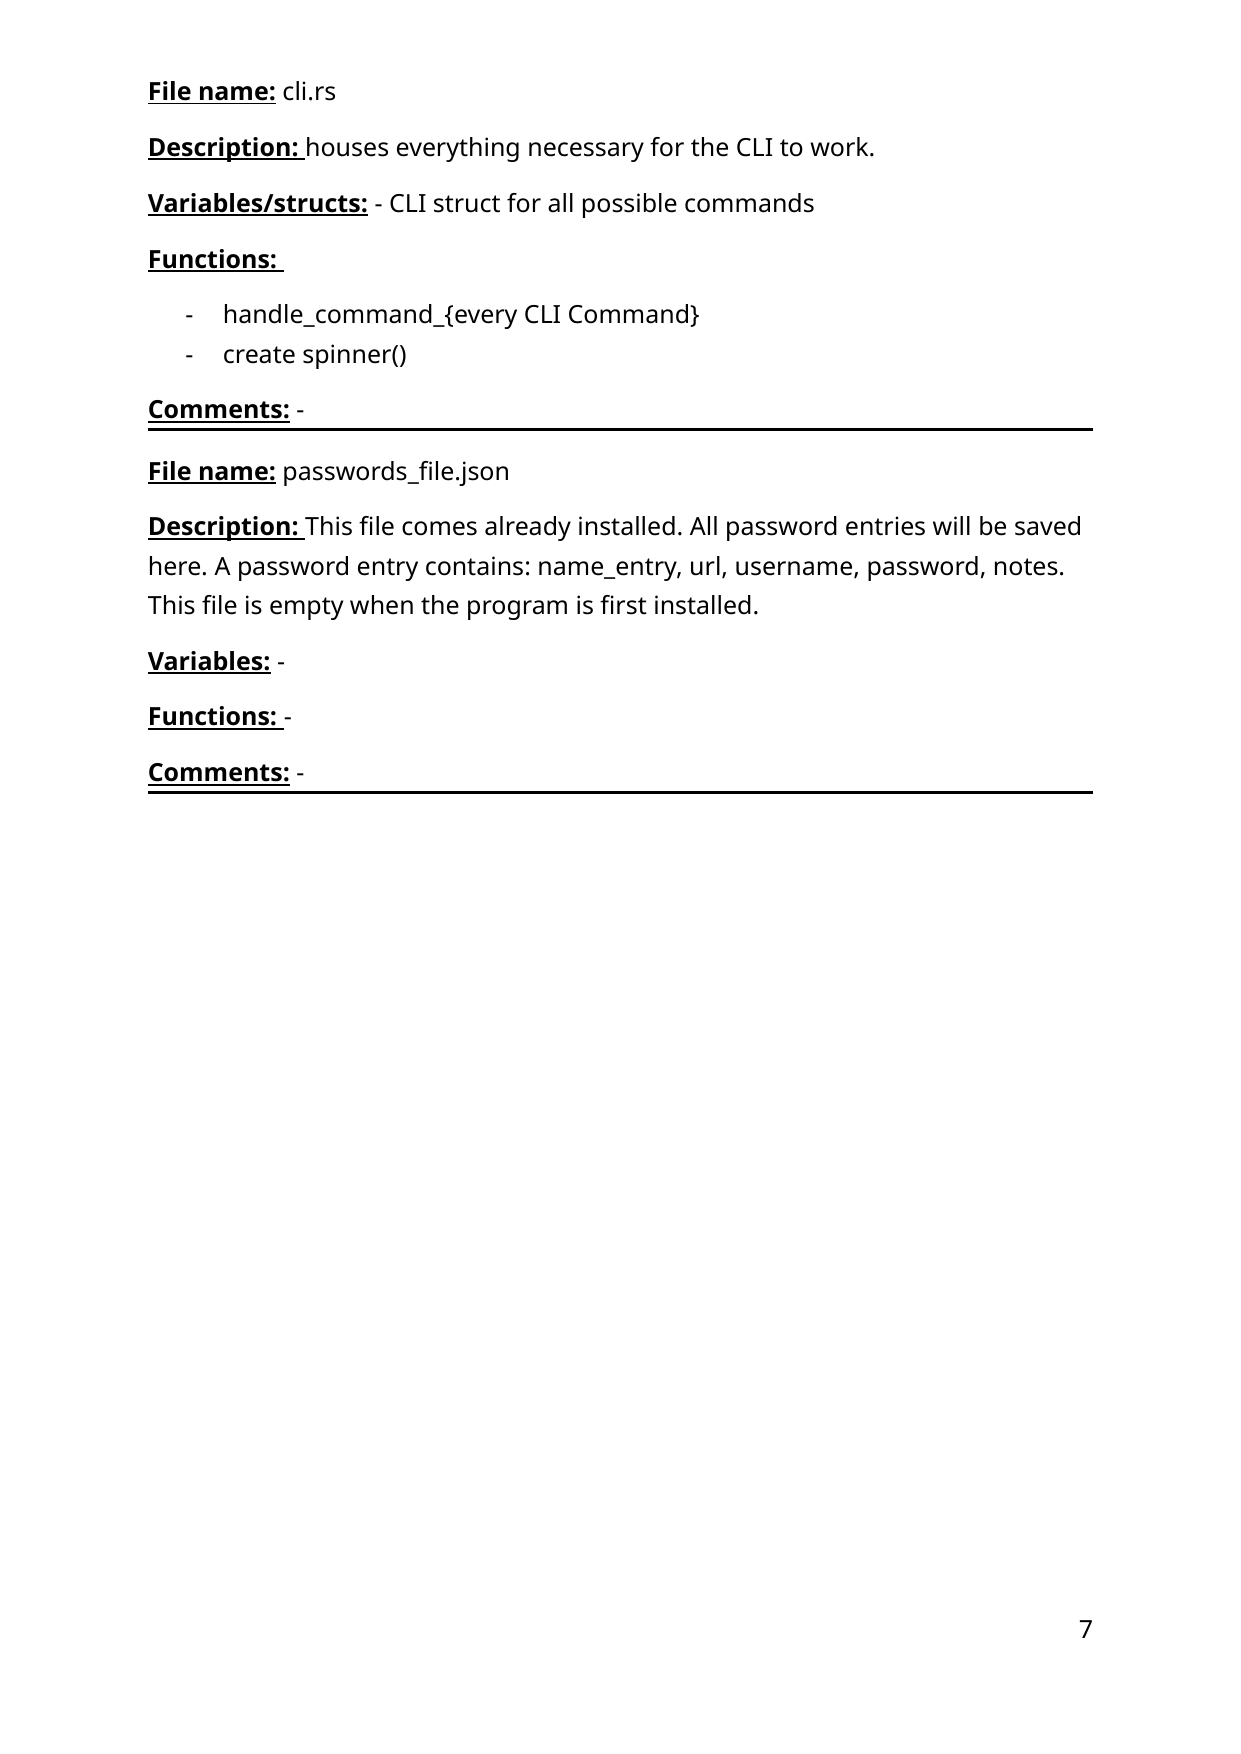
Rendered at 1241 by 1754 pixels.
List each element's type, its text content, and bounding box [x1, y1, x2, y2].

text Comments: - [148, 755, 1093, 791]
text Comments: - [148, 392, 1093, 428]
text Functions: - [148, 699, 1093, 733]
text Variables: - [148, 643, 1093, 677]
list create spinner() [185, 336, 1093, 370]
text File name: cli.rs [148, 74, 1093, 108]
text Description: This file comes already installed. All password entries will be saved here. A password entry contains: name_entry, url, username, password, notes. This file is empty when the program is first installed. [148, 509, 1093, 621]
text Description: houses everything necessary for the CLI to work. [148, 129, 1093, 164]
list handle_command_{every CLI Command} [185, 297, 1093, 331]
text File name: passwords_file.json [148, 453, 1093, 487]
text Variables/structs: - CLI struct for all possible commands [148, 185, 1093, 219]
text Functions: [148, 241, 1093, 275]
